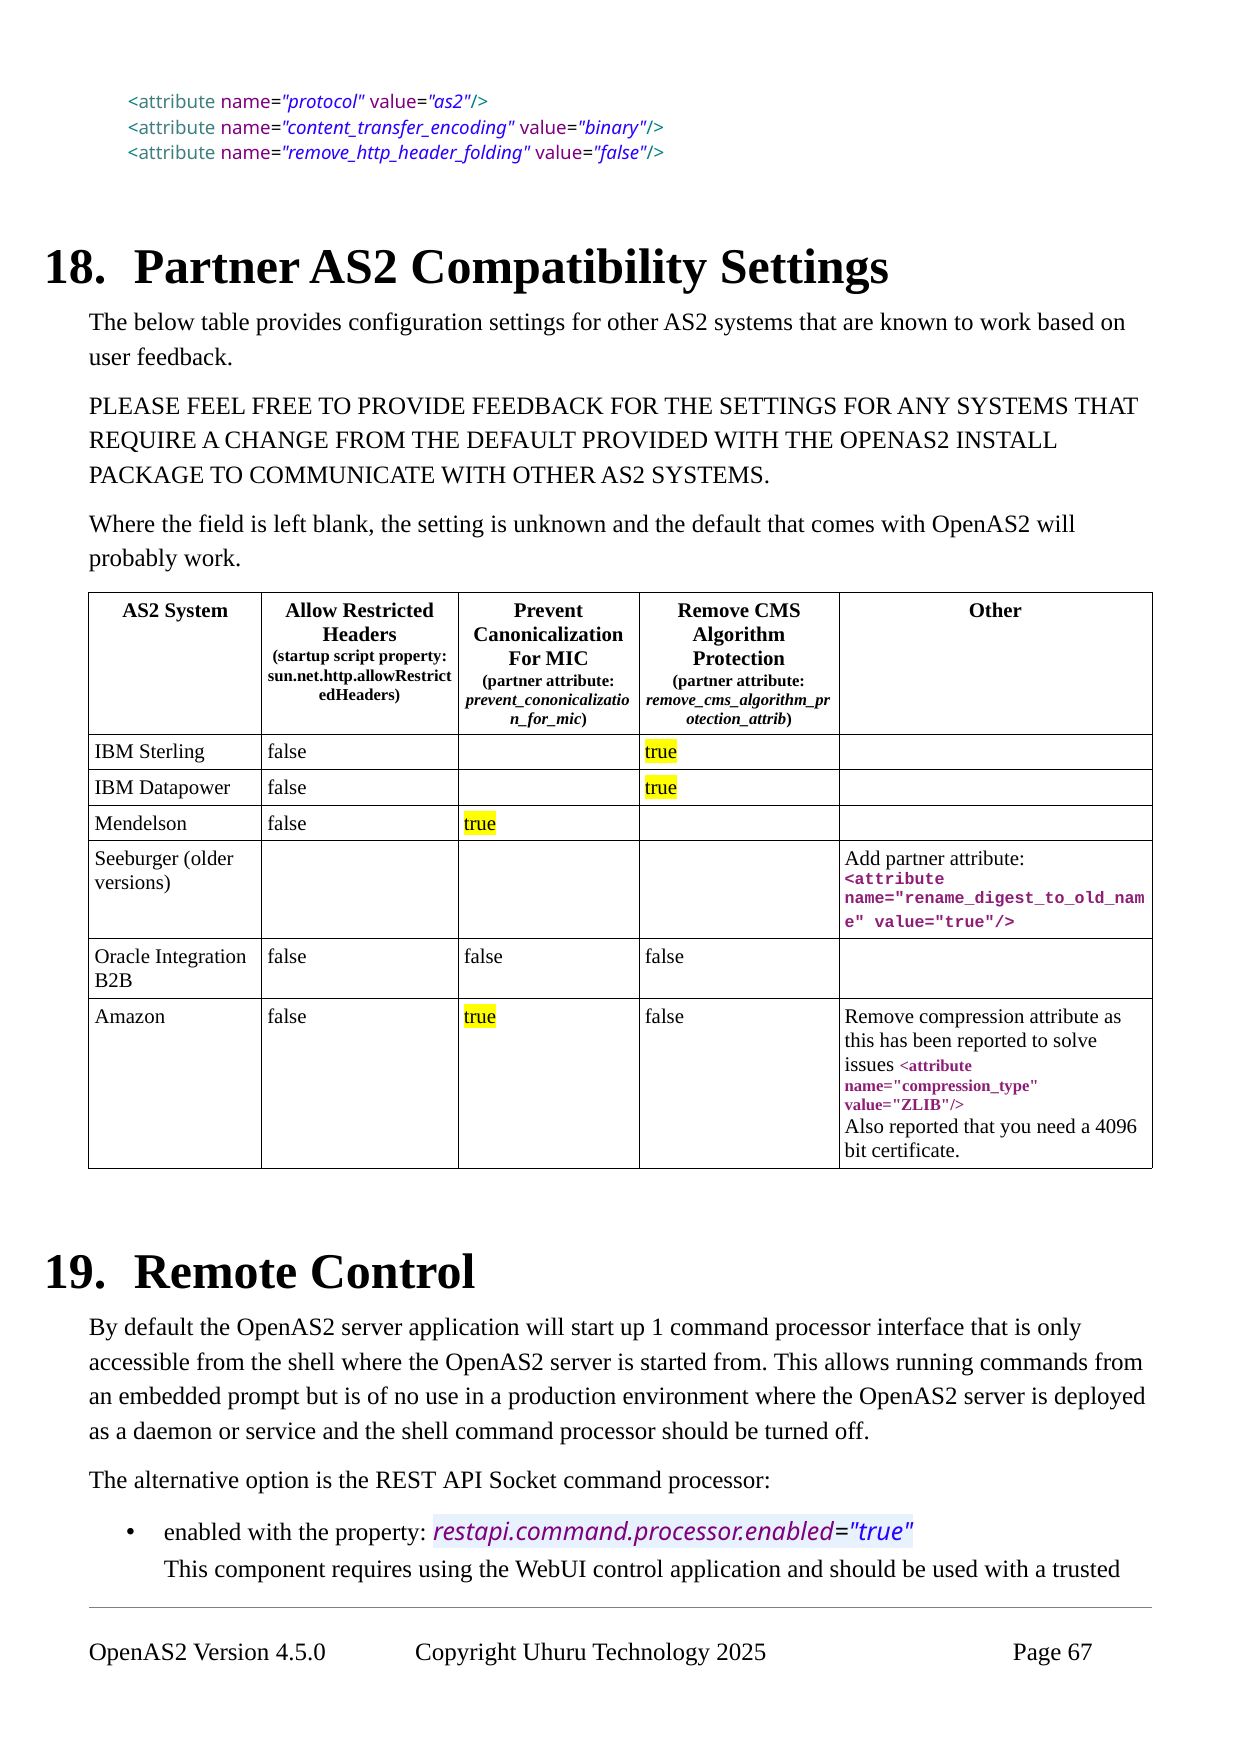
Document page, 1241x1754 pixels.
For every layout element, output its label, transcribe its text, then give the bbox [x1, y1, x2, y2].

table_cell true [459, 999, 639, 1168]
table_cell [840, 735, 1152, 769]
table_cell [840, 806, 1152, 840]
table_cell false [262, 806, 458, 840]
table_cell [459, 770, 639, 805]
table_cell false [262, 999, 458, 1168]
table_cell false [262, 939, 458, 998]
table_cell IBM Sterling [89, 735, 261, 769]
subtitle Partner AS2 Compatibility Settings [44, 237, 1152, 295]
table_cell IBM Datapower [89, 770, 261, 805]
text <attribute name="content_transfer_encoding" value="binary"/> [88, 114, 1152, 139]
table_cell false [262, 770, 458, 805]
table_cell Amazon [89, 999, 261, 1168]
table_cell [262, 841, 458, 938]
table_header Remove CMS Algorithm Protection (partner attribute: remove_cms_algorithm_protection_attrib) [640, 593, 839, 733]
table_cell [640, 806, 839, 840]
table_cell [640, 841, 839, 938]
table_cell true [640, 735, 839, 769]
table_cell true [640, 770, 839, 805]
table_cell false [640, 999, 839, 1168]
subtitle Remote Control [44, 1242, 1152, 1300]
table_cell [840, 770, 1152, 805]
table_cell Seeburger (older versions) [89, 841, 261, 938]
list enabled with the property: restapi.command.processor.enabled="true" This component requires using the WebUI control application and should be used with a trusted [126, 1514, 1152, 1582]
text <attribute name="remove_http_header_folding" value="false"/> [88, 139, 1152, 165]
table_cell [459, 841, 639, 938]
table_cell [459, 735, 639, 769]
table_cell Mendelson [89, 806, 261, 840]
table_header Allow Restricted Headers (startup script property: sun.net.http.allowRestrictedHeaders) [262, 593, 458, 733]
text The below table provides configuration settings for other AS2 systems that are known to work based on user feedback. [88, 307, 1152, 370]
table_cell false [459, 939, 639, 998]
text The alternative option is the REST API Socket command processor: [88, 1465, 1152, 1493]
text By default the OpenAS2 server application will start up 1 command processor interface that is only accessible from the shell where the OpenAS2 server is started from. This allows running commands from an embedded prompt but is of no use in a production environment where the OpenAS2 server is deployed as a daemon or service and the shell command processor should be turned off. [88, 1312, 1152, 1444]
table_cell false [262, 735, 458, 769]
table_cell [840, 939, 1152, 998]
table_cell Remove compression attribute as this has been reported to solve issues <attribute name="compression_type" value="ZLIB"/> Also reported that you need a 4096 bit certificate. [840, 999, 1152, 1168]
table_header Prevent Canonicalization For MIC (partner attribute: prevent_cononicalization_for_mic) [459, 593, 639, 733]
text PLEASE FEEL FREE TO PROVIDE FEEDBACK FOR THE SETTINGS FOR ANY SYSTEMS THAT REQUIRE A CHANGE FROM THE DEFAULT PROVIDED WITH THE OPENAS2 INSTALL PACKAGE TO COMMUNICATE WITH OTHER AS2 SYSTEMS. [88, 391, 1152, 488]
table_header AS2 System [89, 593, 261, 733]
table_cell true [459, 806, 639, 840]
table_cell false [640, 939, 839, 998]
table_cell Oracle Integration B2B [89, 939, 261, 998]
text Where the field is left blank, the setting is unknown and the default that comes with OpenAS2 will probably work. [88, 509, 1152, 572]
table_header Other [840, 593, 1152, 733]
text <attribute name="protocol" value="as2"/> [88, 88, 1152, 114]
table_cell Add partner attribute: <attribute name="rename_digest_to_old_name" value="true"/> [840, 841, 1152, 938]
